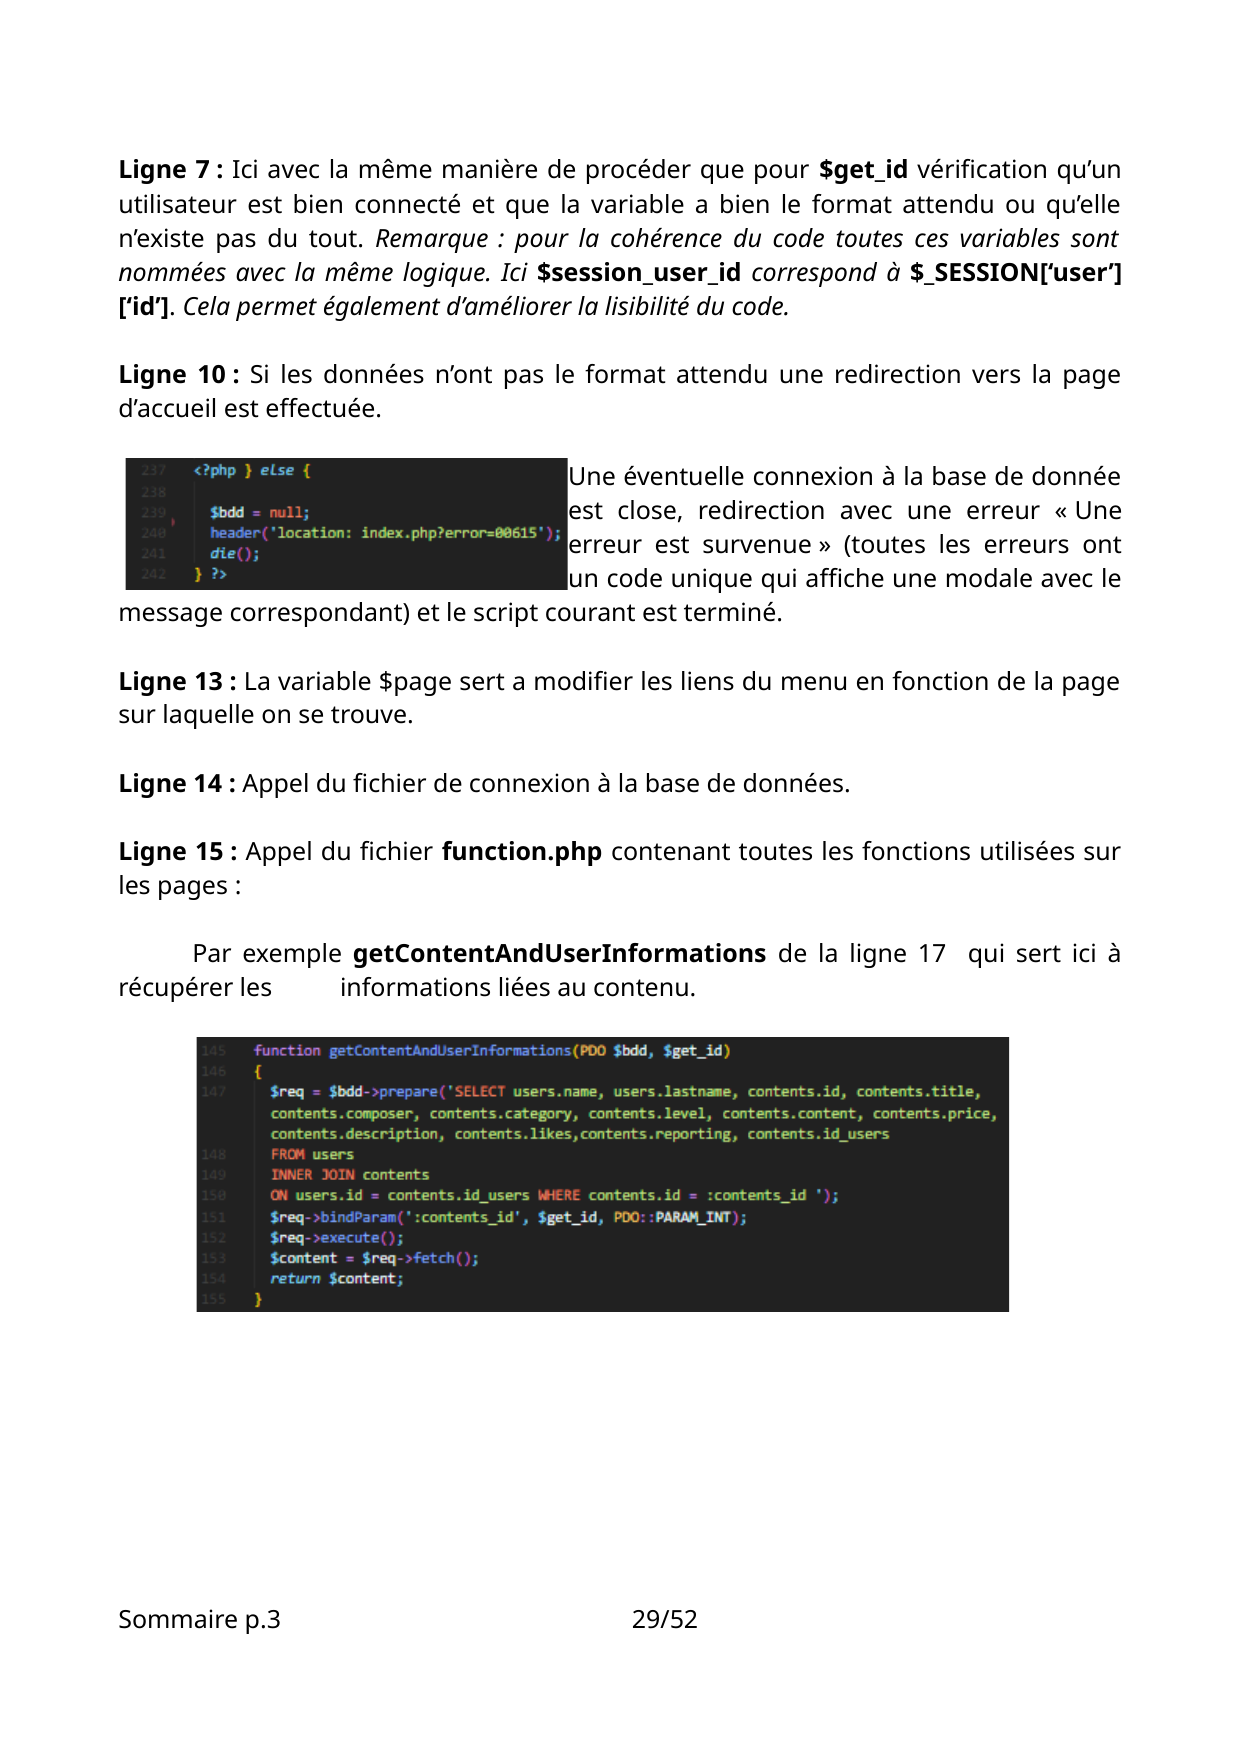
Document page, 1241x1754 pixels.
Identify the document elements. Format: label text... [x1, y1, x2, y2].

text Ligne 14 : Appel du fichier de connexion à la base de données. [118, 765, 1122, 799]
text Ligne 10 : Si les données n’ont pas le format attendu une redirection vers la page d’accueil est effectuée. [118, 357, 1122, 425]
text Une éventuelle connexion à la base de donnée est close, redirection avec une erreur « Une erreur est survenue » (toutes les erreurs ont un code unique qui affiche une modale avec le message correspondant) et le script courant est terminé. [118, 459, 1122, 629]
text Par exemple getContentAndUserInformations de la ligne 17 qui sert ici à récupérer les informations liées au contenu. [118, 936, 1122, 1004]
picture [125, 458, 568, 590]
picture [196, 1037, 1010, 1312]
text Ligne 15 : Appel du fichier function.php contenant toutes les fonctions utilisées sur les pages : [118, 833, 1122, 902]
text Ligne 7 : Ici avec la même manière de procéder que pour $get_id vérification qu’un utilisateur est bien connecté et que la variable a bien le format attendu ou qu’elle n’existe pas du tout. Remarque : pour la cohérence du code toutes ces variables sont nommées avec la même logique. Ici $session_user_id correspond à $_SESSION[‘user’][‘id’]. Cela permet également d’améliorer la lisibilité du code. [118, 152, 1122, 322]
text Ligne 13 : La variable $page sert a modifier les liens du menu en fonction de la page sur laquelle on se trouve. [118, 663, 1122, 731]
